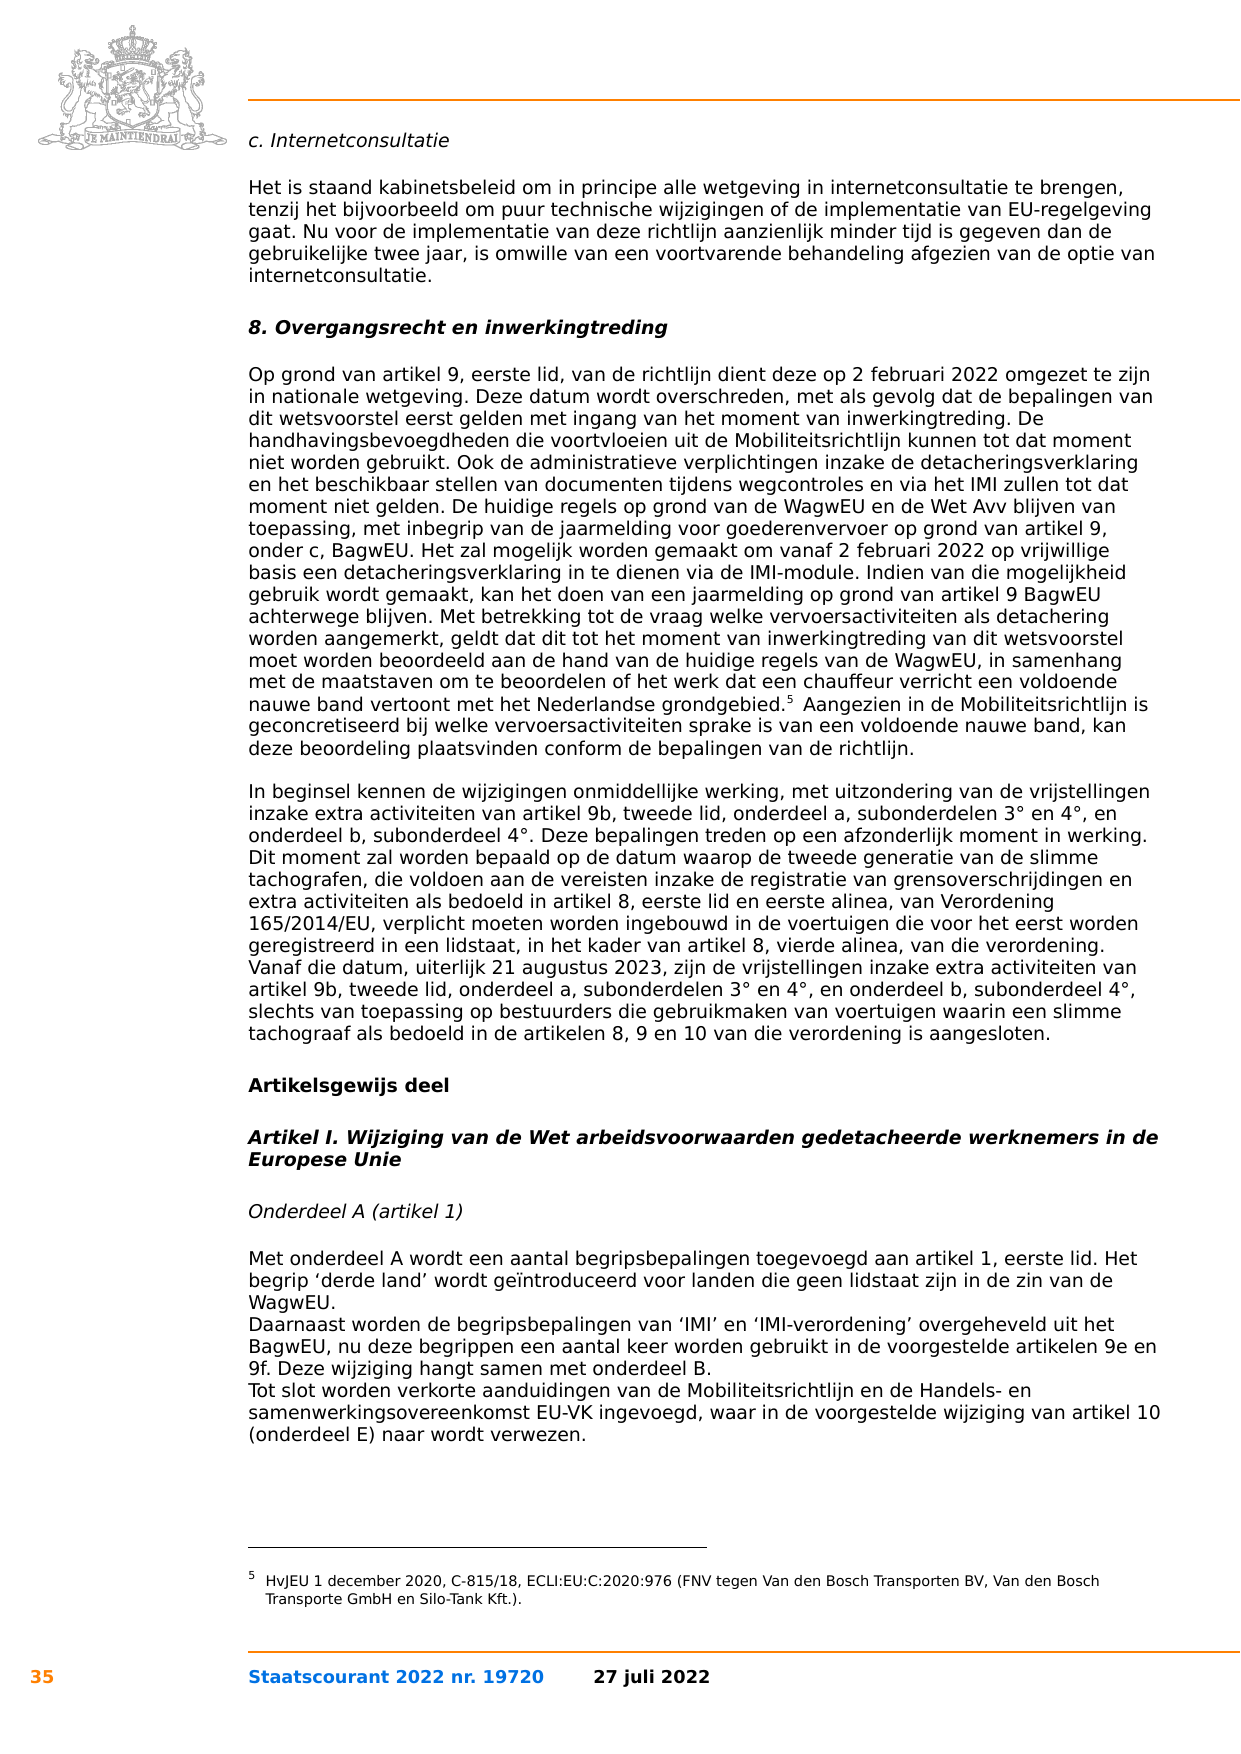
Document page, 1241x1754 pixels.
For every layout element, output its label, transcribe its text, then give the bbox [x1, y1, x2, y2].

text In beginsel kennen de wijzigingen onmiddellijke werking, met uitzondering van de vrijstellingen inzake extra activiteiten van artikel 9b, tweede lid, onderdeel a, subonderdelen 3° en 4°, en onderdeel b, subonderdeel 4°. Deze bepalingen treden op een afzonderlijk moment in werking. Dit moment zal worden bepaald op de datum waarop de tweede generatie van de slimme tachografen, die voldoen aan de vereisten inzake de registratie van grensoverschrijdingen en extra activiteiten als bedoeld in artikel 8, eerste lid en eerste alinea, van Verordening 165/2014/EU, verplicht moeten worden ingebouwd in de voertuigen die voor het eerst worden geregistreerd in een lidstaat, in het kader van artikel 8, vierde alinea, van die verordening. Vanaf die datum, uiterlijk 21 augustus 2023, zijn de vrijstellingen inzake extra activiteiten van artikel 9b, tweede lid, onderdeel a, subonderdelen 3° en 4°, en onderdeel b, subonderdeel 4°, slechts van toepassing op bestuurders die gebruikmaken van voertuigen waarin een slimme tachograaf als bedoeld in de artikelen 8, 9 en 10 van die verordening is aangesloten. [248, 781, 1163, 1045]
text Op grond van artikel 9, eerste lid, van de richtlijn dient deze op 2 februari 2022 omgezet te zijn in nationale wetgeving. Deze datum wordt overschreden, met als gevolg dat de bepalingen van dit wetsvoorstel eerst gelden met ingang van het moment van inwerkingtreding. De handhavingsbevoegdheden die voortvloeien uit de Mobiliteitsrichtlijn kunnen tot dat moment niet worden gebruikt. Ook de administratieve verplichtingen inzake de detacheringsverklaring en het beschikbaar stellen van documenten tijdens wegcontroles en via het IMI zullen tot dat moment niet gelden. De huidige regels op grond van de WagwEU en de Wet Avv blijven van toepassing, met inbegrip van de jaarmelding voor goederenvervoer op grond van artikel 9, onder c, BagwEU. Het zal mogelijk worden gemaakt om vanaf 2 februari 2022 op vrijwillige basis een detacheringsverklaring in te dienen via de IMI-module. Indien van die mogelijkheid gebruik wordt gemaakt, kan het doen van een jaarmelding op grond van artikel 9 BagwEU achterwege blijven. Met betrekking tot de vraag welke vervoersactiviteiten als detachering worden aangemerkt, geldt dat dit tot het moment van inwerkingtreding van dit wetsvoorstel moet worden beoordeeld aan de hand van de huidige regels van de WagwEU, in samenhang met de maatstaven om te beoordelen of het werk dat een chauffeur verricht een voldoende nauwe band vertoont met het Nederlandse grondgebied. Aangezien in de Mobiliteitsrichtlijn is geconcretiseerd bij welke vervoersactiviteiten sprake is van een voldoende nauwe band, kan deze beoordeling plaatsvinden conform de bepalingen van de richtlijn. [248, 364, 1163, 759]
subtitle 8. Overgangsrecht en inwerkingtreding [248, 317, 1163, 339]
subtitle c. Internetconsultatie [248, 130, 1163, 152]
text Daarnaast worden de begripsbepalingen van ‘IMI’ en ‘IMI-verordening’ overgeheveld uit het BagwEU, nu deze begrippen een aantal keer worden gebruikt in de voorgestelde artikelen 9e en 9f. Deze wijziging hangt samen met onderdeel B. [248, 1314, 1163, 1380]
text Het is staand kabinetsbeleid om in principe alle wetgeving in internetconsultatie te brengen, tenzij het bijvoorbeeld om puur technische wijzigingen of de implementatie van EU-regelgeving gaat. Nu voor de implementatie van deze richtlijn aanzienlijk minder tijd is gegeven dan de gebruikelijke twee jaar, is omwille van een voortvarende behandeling afgezien van de optie van internetconsultatie. [248, 177, 1163, 287]
text Met onderdeel A wordt een aantal begripsbepalingen toegevoegd aan artikel 1, eerste lid. Het begrip ‘derde land’ wordt geïntroduceerd voor landen die geen lidstaat zijn in de zin van de WagwEU. [248, 1248, 1163, 1314]
subtitle Onderdeel A (artikel 1) [248, 1201, 1163, 1223]
picture [38, 25, 227, 150]
text HvJEU 1 december 2020, C-815/18, ECLI:EU:C:2020:976 (FNV tegen Van den Bosch Transporten BV, Van den Bosch Transporte GmbH en Silo-Tank Kft.). [248, 1569, 1163, 1608]
subtitle Artikelsgewijs deel [248, 1075, 1163, 1097]
subtitle Artikel I. Wijziging van de Wet arbeidsvoorwaarden gedetacheerde werknemers in de Europese Unie [248, 1127, 1163, 1171]
text Tot slot worden verkorte aanduidingen van de Mobiliteitsrichtlijn en de Handels- en samenwerkingsovereenkomst EU-VK ingevoegd, waar in de voorgestelde wijziging van artikel 10 (onderdeel E) naar wordt verwezen. [248, 1380, 1163, 1446]
